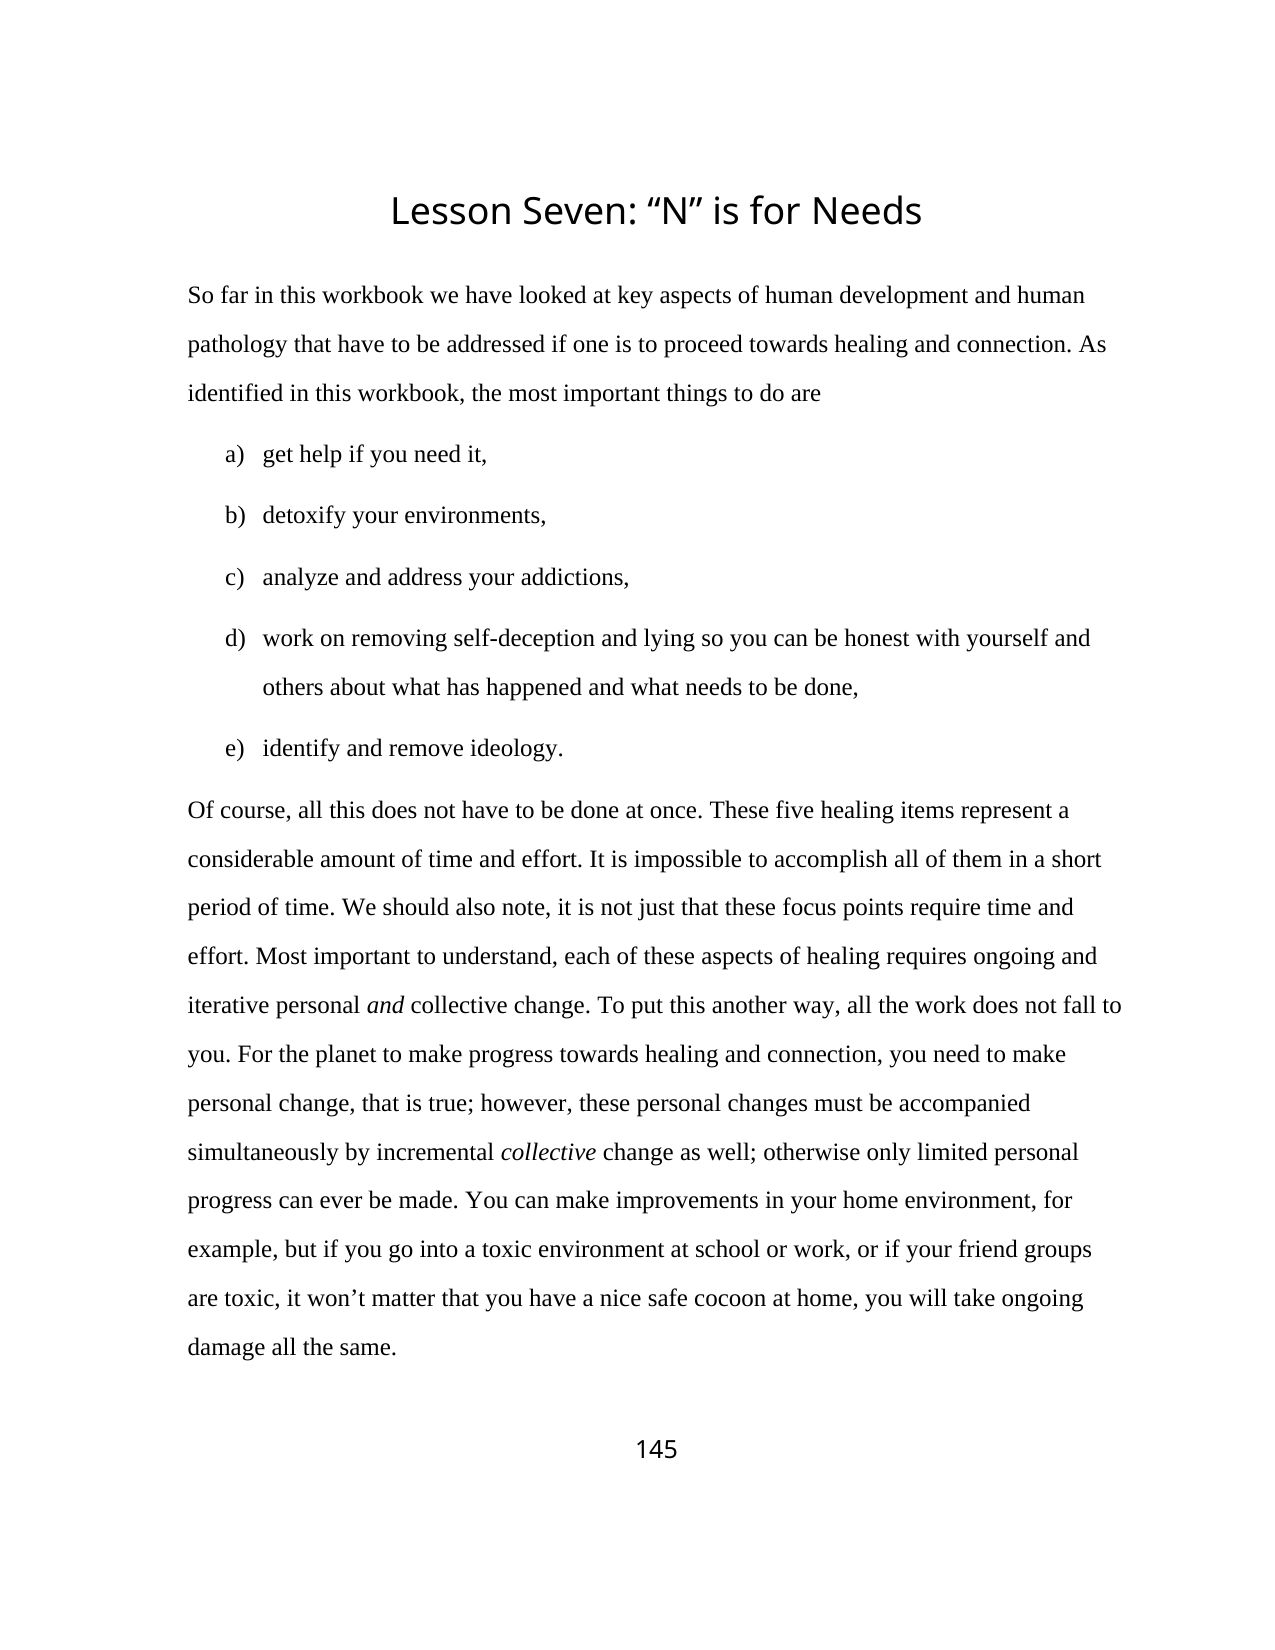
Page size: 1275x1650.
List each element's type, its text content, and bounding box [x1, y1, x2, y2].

list identify and remove ideology. [225, 733, 1125, 762]
text So far in this workbook we have looked at key aspects of human development and human pathology that have to be addressed if one is to proceed towards healing and connection. As identified in this workbook, the most important things to do are [187, 280, 1125, 407]
list detoxify your environments, [225, 501, 1125, 529]
list work on removing self-deception and lying so you can be honest with yourself and others about what has happened and what needs to be done, [225, 623, 1125, 701]
subtitle Lesson Seven: “N” is for Needs [187, 184, 1125, 235]
list analyze and address your addictions, [225, 562, 1125, 591]
list get help if you need it, [225, 439, 1125, 468]
text Of course, all this does not have to be done at once. These five healing items represent a considerable amount of time and effort. It is impossible to accomplish all of them in a short period of time. We should also note, it is not just that these focus points require time and effort. Most important to understand, each of these aspects of healing requires ongoing and iterative personal and collective change. To put this another way, all the work does not fall to you. For the planet to make progress towards healing and connection, you need to make personal change, that is true; however, these personal changes must be accompanied simultaneously by incremental collective change as well; otherwise only limited personal progress can ever be made. You can make improvements in your home environment, for example, but if you go into a toxic environment at school or work, or if your friend groups are toxic, it won’t matter that you have a nice safe cocoon at home, you will take ongoing damage all the same. [187, 795, 1125, 1361]
